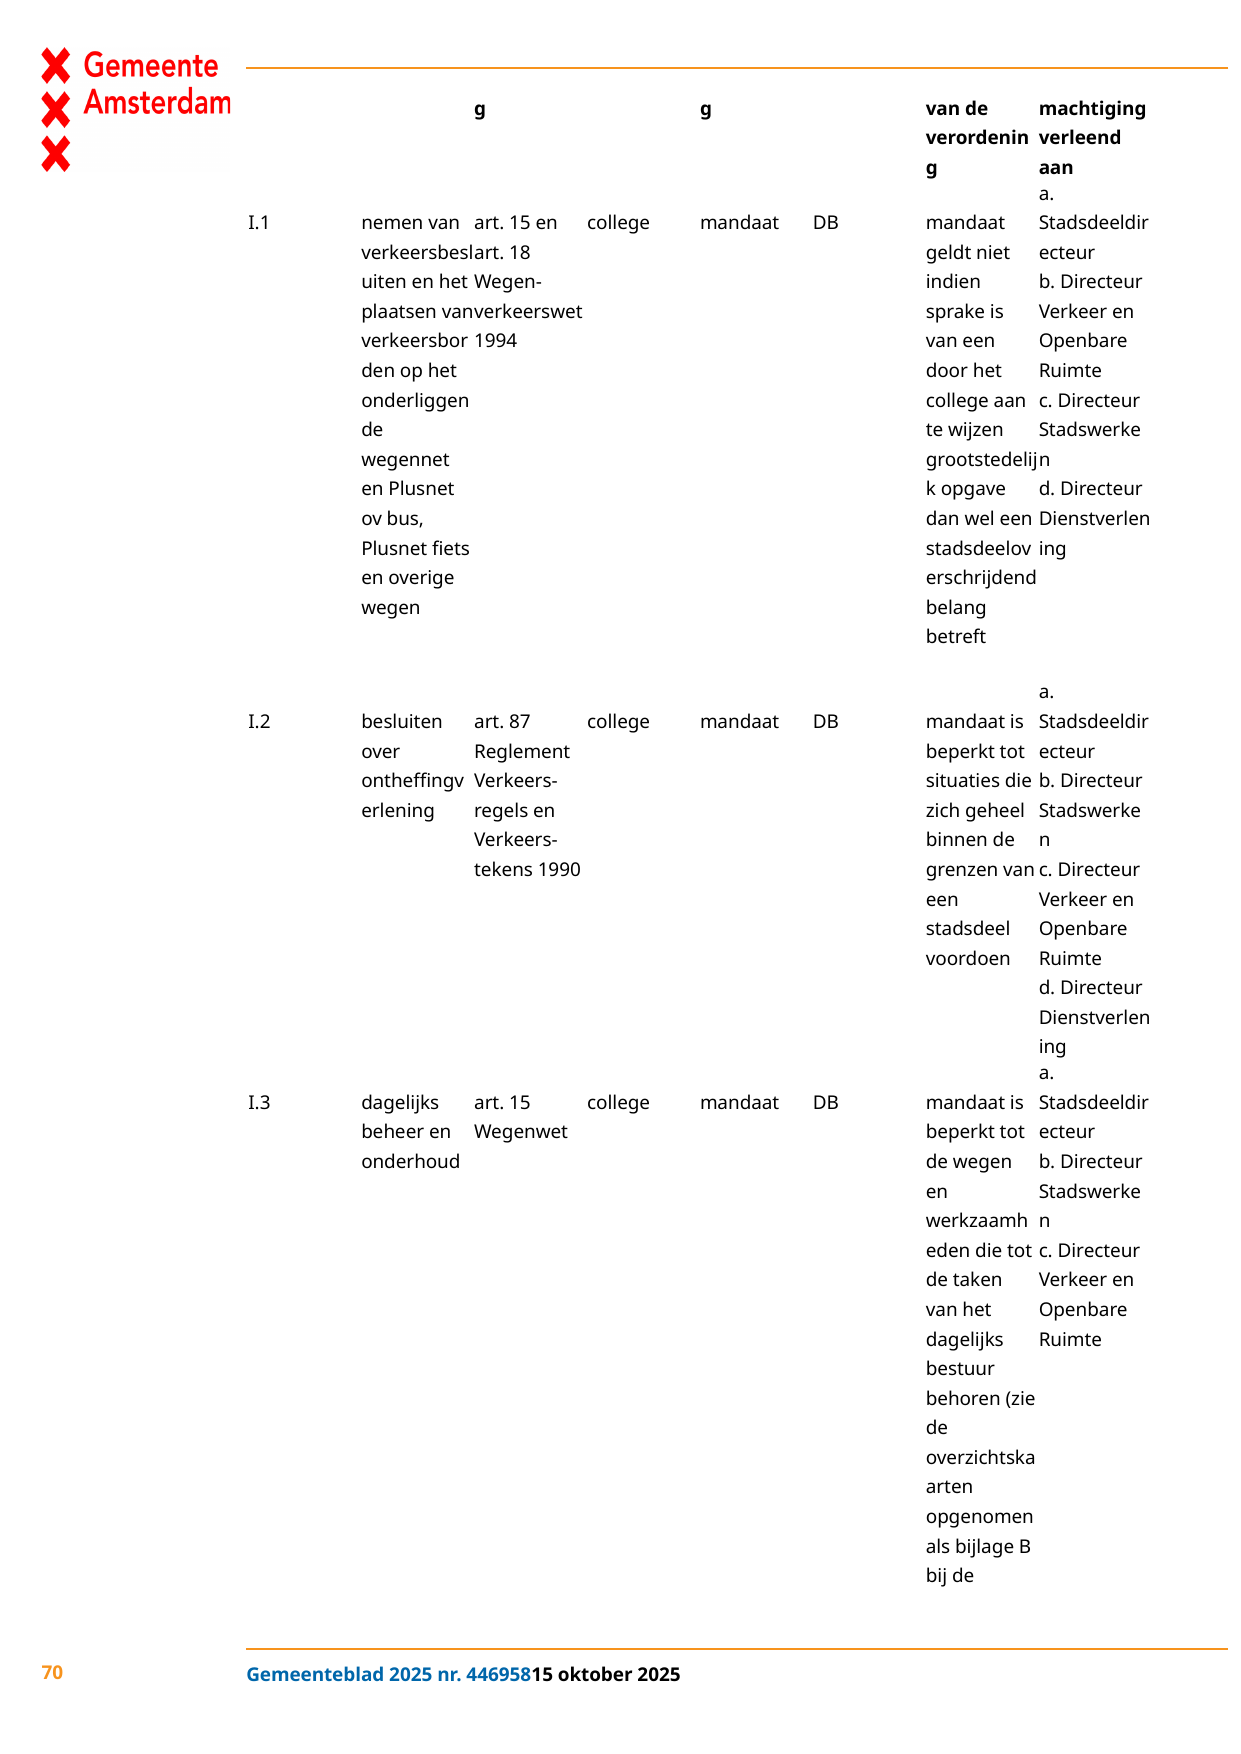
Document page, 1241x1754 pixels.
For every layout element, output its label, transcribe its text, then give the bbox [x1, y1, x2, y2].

table_header [361, 95, 474, 180]
table_cell mandaat is beperkt tot de wegen en werkzaamheden die tot de taken van het dagelijks bestuur behoren (zie de overzichtskaarten opgenomen als bijlage B bij de [926, 1060, 1038, 1588]
table_cell DB [813, 679, 926, 1059]
table_cell art. 15 Wegenwet [474, 1060, 587, 1588]
picture [41, 47, 231, 172]
table_cell besluiten over ontheffingverlening [361, 679, 474, 1059]
table_cell DB [813, 1060, 926, 1588]
table_header g [474, 95, 587, 180]
table_cell dagelijks beheer en onderhoud [361, 1060, 474, 1588]
table_cell a. Stadsdeeldirecteur b. Directeur Stadswerken c. Directeur Verkeer en Openbare Ruimte [1039, 1060, 1152, 1588]
table_header machtiging verleend aan [1039, 95, 1152, 180]
table_cell mandaat [700, 679, 813, 1059]
table_header [587, 95, 700, 180]
table_cell art. 87 Reglement Verkeers-regels en Verkeers-tekens 1990 [474, 679, 587, 1059]
table_cell art. 15 en art. 18 Wegen-verkeerswet 1994 [474, 180, 587, 679]
table_cell college [587, 679, 700, 1059]
table_header g [700, 95, 813, 180]
table_cell I.1 [248, 180, 361, 679]
table_cell a. Stadsdeeldirecteur b. Directeur Verkeer en Openbare Ruimte c. Directeur Stadswerken d. Directeur Dienstverlening [1039, 180, 1152, 679]
table_cell I.2 [248, 679, 361, 1059]
table_cell mandaat geldt niet indien sprake is van een door het college aan te wijzen grootstedelijk opgave dan wel een stadsdeeloverschrijdend belang betreft [926, 180, 1038, 679]
table_cell college [587, 180, 700, 679]
table_cell a. Stadsdeeldirecteur b. Directeur Stadswerken c. Directeur Verkeer en Openbare Ruimte d. Directeur Dienstverlening [1039, 679, 1152, 1059]
table_header van de verordening [926, 95, 1038, 180]
table_header [813, 95, 926, 180]
table_cell mandaat is beperkt tot situaties die zich geheel binnen de grenzen van een stadsdeel voordoen [926, 679, 1038, 1059]
table_cell mandaat [700, 180, 813, 679]
table_header [248, 95, 361, 180]
table_cell DB [813, 180, 926, 679]
table_cell nemen van verkeersbesluiten en het plaatsen van verkeersborden op het onderliggende wegennet en Plusnet ov bus, Plusnet fiets en overige wegen [361, 180, 474, 679]
table_cell mandaat [700, 1060, 813, 1588]
table_cell I.3 [248, 1060, 361, 1588]
table_cell college [587, 1060, 700, 1588]
